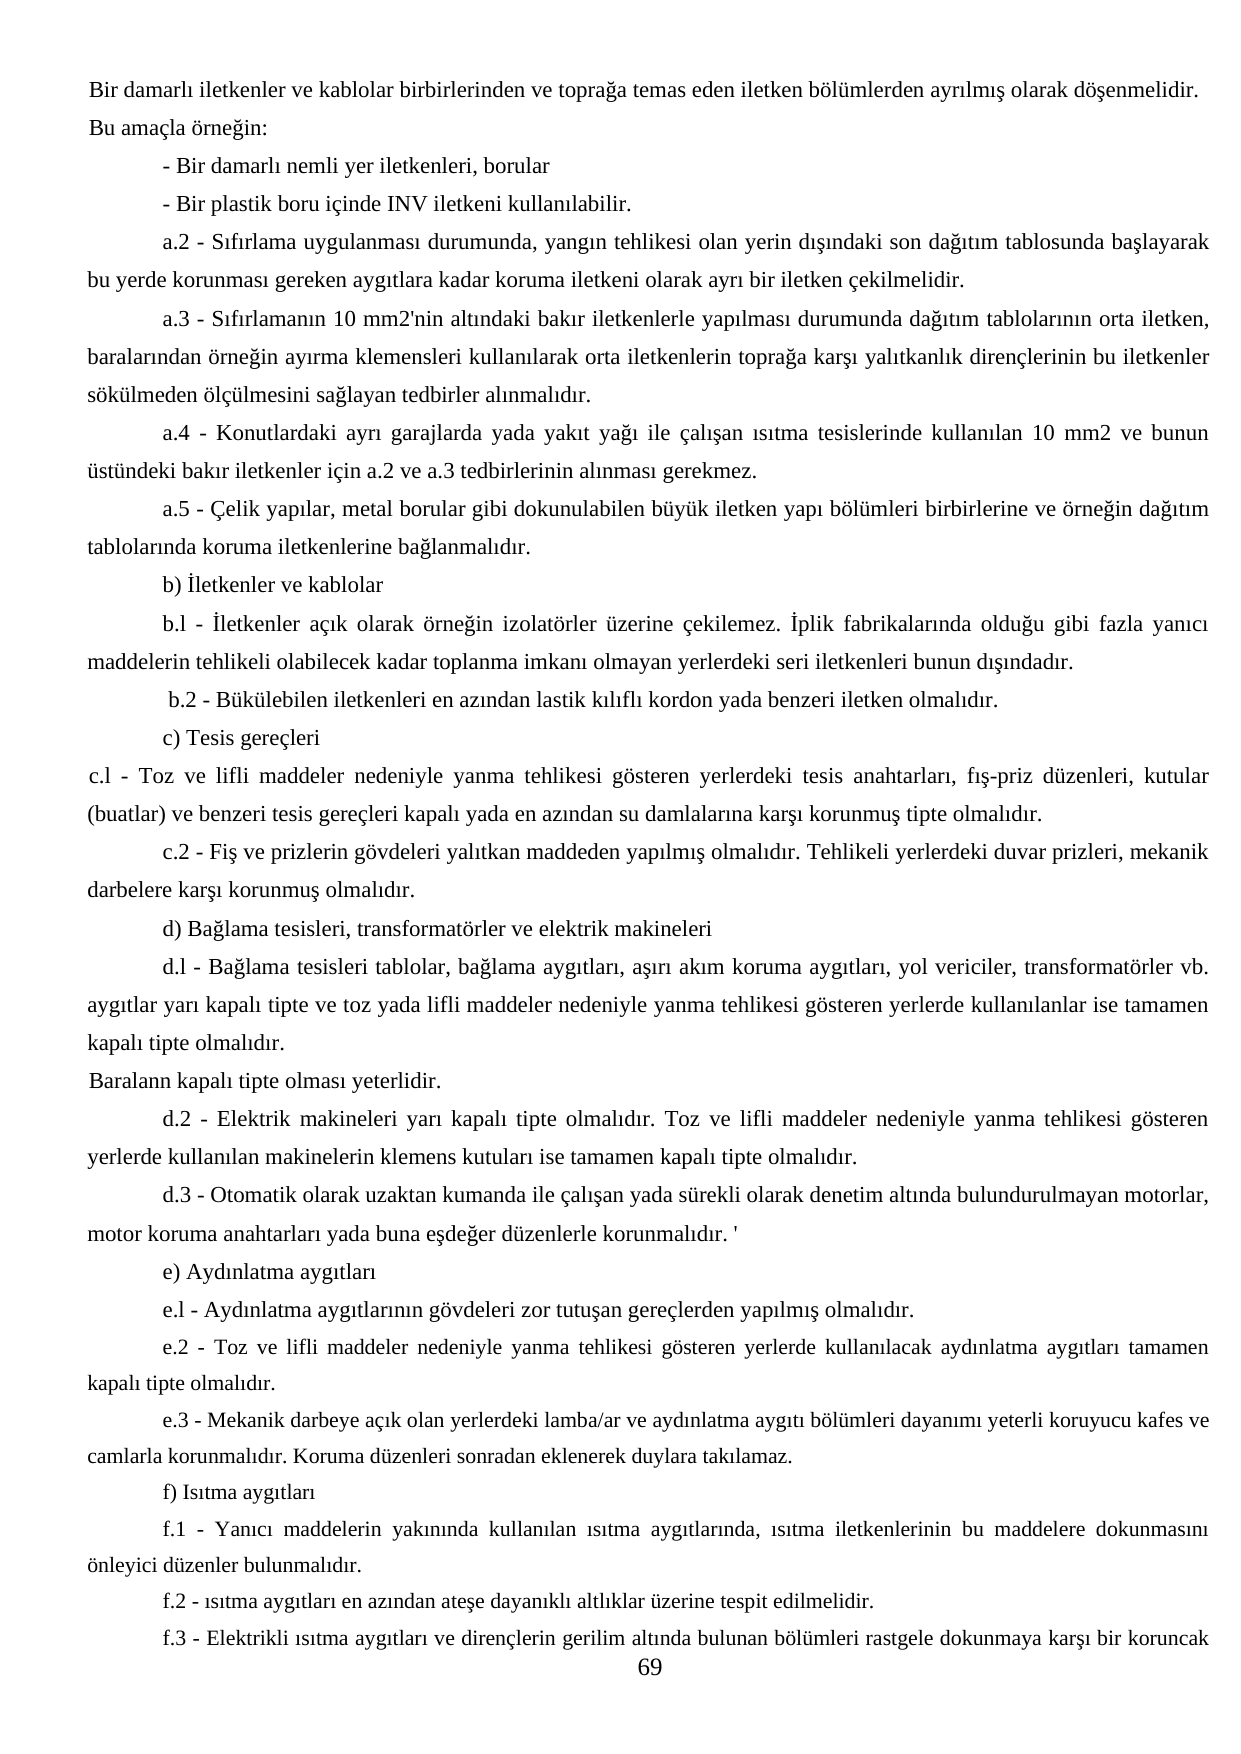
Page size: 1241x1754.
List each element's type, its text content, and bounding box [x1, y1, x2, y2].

text d.3 - Otomatik olarak uzaktan kumanda ile çalışan yada sürekli olarak denetim altında bulundurulmayan motorlar, motor koruma anahtarları yada buna eşdeğer düzenlerle korunmalıdır. ' [87, 1182, 1211, 1246]
text e.2 - Toz ve lifli maddeler nedeniyle yanma tehlikesi gösteren yerlerde kullanılacak aydınlatma aygıtları tamamen kapalı tipte olmalıdır. [87, 1335, 1211, 1396]
text c) Tesis gereçleri [87, 725, 1211, 750]
text f.1 - Yanıcı maddelerin yakınında kullanılan ısıtma aygıtlarında, ısıtma iletkenlerinin bu maddelere dokunmasını önleyici düzenler bulunmalıdır. [87, 1517, 1211, 1577]
text - Bir plastik boru içinde INV iletkeni kullanılabilir. [87, 191, 1211, 217]
text d.l - Bağlama tesisleri tablolar, bağlama aygıtları, aşırı akım koruma aygıtları, yol vericiler, transformatörler vb. aygıtlar yarı kapalı tipte ve toz yada lifli maddeler nedeniyle yanma tehlikesi gösteren yerlerde kullanılanlar ise tamamen kapalı tipte olmalıdır. [87, 954, 1211, 1055]
text d.2 - Elektrik makineleri yarı kapalı tipte olmalıdır. Toz ve lifli maddeler nedeniyle yanma tehlikesi gösteren yerlerde kullanılan makinelerin klemens kutuları ise tamamen kapalı tipte olmalıdır. [87, 1106, 1211, 1170]
text e.3 - Mekanik darbeye açık olan yerlerdeki lamba/ar ve aydınlatma aygıtı bölümleri dayanımı yeterli koruyucu kafes ve camlarla korunmalıdır. Koruma düzenleri sonradan eklenerek duylara takılamaz. [87, 1408, 1211, 1468]
text c.l - Toz ve lifli maddeler nedeniyle yanma tehlikesi gösteren yerlerdeki tesis anahtarları, fış-priz düzenleri, kutular (buatlar) ve benzeri tesis gereçleri kapalı yada en azından su damlalarına karşı korunmuş tipte olmalıdır. [87, 763, 1211, 827]
text e.l - Aydınlatma aygıtlarının gövdeleri zor tutuşan gereçlerden yapılmış olmalıdır. [87, 1297, 1211, 1322]
text e) Aydınlatma aygıtları [87, 1259, 1211, 1284]
text a.4 - Konutlardaki ayrı garajlarda yada yakıt yağı ile çalışan ısıtma tesislerinde kullanılan 10 mm2 ve bunun üstündeki bakır iletkenler için a.2 ve a.3 tedbirlerinin alınması gerekmez. [87, 420, 1211, 483]
text - Bir damarlı nemli yer iletkenleri, borular [87, 153, 1211, 178]
text f) Isıtma aygıtları [87, 1480, 1211, 1504]
text a.3 - Sıfırlamanın 10 mm2'nin altındaki bakır iletkenlerle yapılması durumunda dağıtım tablolarının orta iletken, baralarından örneğin ayırma klemensleri kullanılarak orta iletkenlerin toprağa karşı yalıtkanlık dirençlerinin bu iletkenler sökülmeden ölçülmesini sağlayan tedbirler alınmalıdır. [87, 306, 1211, 407]
text a.5 - Çelik yapılar, metal borular gibi dokunulabilen büyük iletken yapı bölümleri birbirlerine ve örneğin dağıtım tablolarında koruma iletkenlerine bağlanmalıdır. [87, 496, 1211, 560]
text b) İletkenler ve kablolar [87, 572, 1211, 598]
text b.l - İletkenler açık olarak örneğin izolatörler üzerine çekilemez. İplik fabrikalarında olduğu gibi fazla yanıcı maddelerin tehlikeli olabilecek kadar toplanma imkanı olmayan yerlerdeki seri iletkenleri bunun dışındadır. [87, 611, 1211, 674]
text f.3 - Elektrikli ısıtma aygıtları ve dirençlerin gerilim altında bulunan bölümleri rastgele dokunmaya karşı bir koruncak [87, 1626, 1211, 1650]
text a.2 - Sıfırlama uygulanması durumunda, yangın tehlikesi olan yerin dışındaki son dağıtım tablosunda başlayarak bu yerde korunması gereken aygıtlara kadar koruma iletkeni olarak ayrı bir iletken çekilmelidir. [87, 229, 1211, 293]
text b.2 - Bükülebilen iletkenleri en azından lastik kılıflı kordon yada benzeri iletken olmalıdır. [87, 687, 1211, 712]
text Baralann kapalı tipte olması yeterlidir. [87, 1068, 1211, 1093]
text Bu amaçla örneğin: [87, 115, 1211, 140]
text Bir damarlı iletkenler ve kablolar birbirlerinden ve toprağa temas eden iletken bölümlerden ayrılmış olarak döşenmelidir. [87, 77, 1211, 102]
text d) Bağlama tesisleri, transformatörler ve elektrik makineleri [87, 916, 1211, 941]
text c.2 - Fiş ve prizlerin gövdeleri yalıtkan maddeden yapılmış olmalıdır. Tehlikeli yerlerdeki duvar prizleri, mekanik darbelere karşı korunmuş olmalıdır. [87, 839, 1211, 903]
text f.2 - ısıtma aygıtları en azından ateşe dayanıklı altlıklar üzerine tespit edilmelidir. [87, 1589, 1211, 1614]
